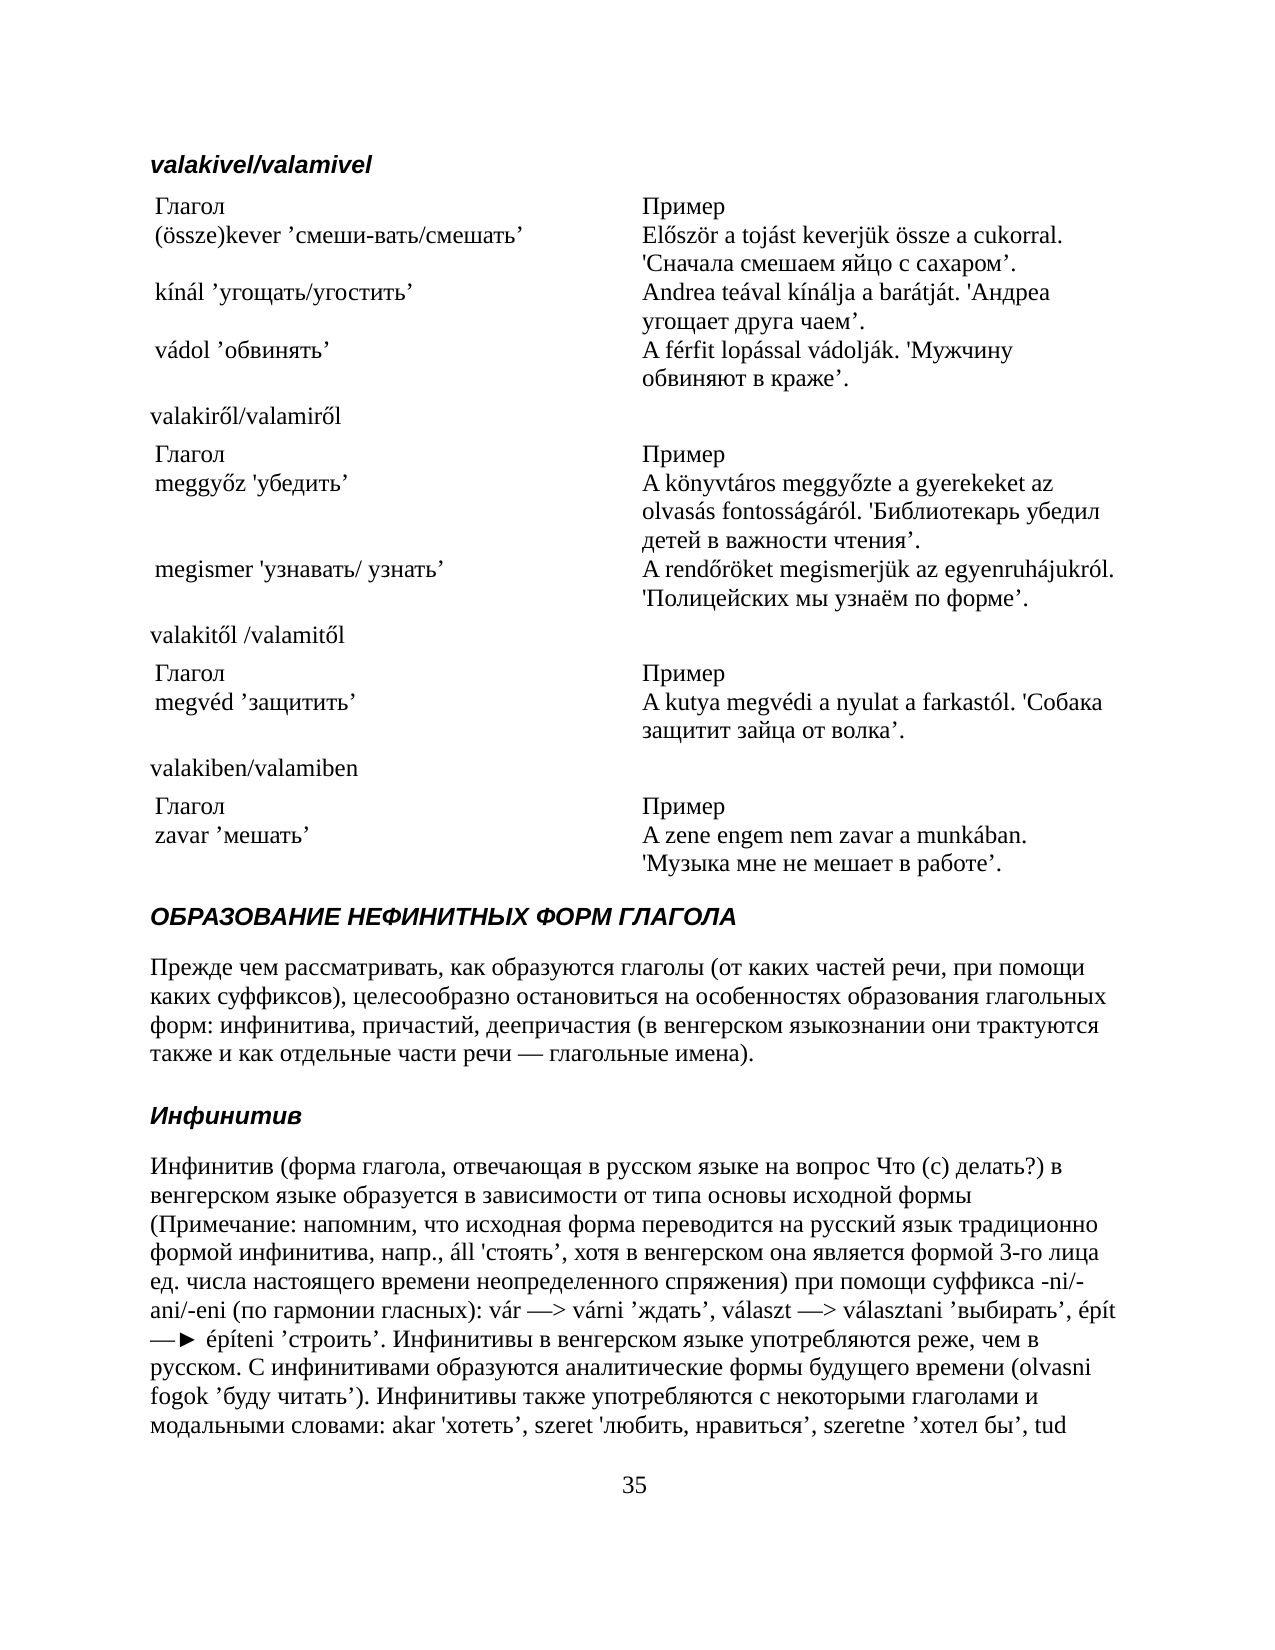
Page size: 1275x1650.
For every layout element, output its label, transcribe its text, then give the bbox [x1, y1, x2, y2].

subtitle Инфинитив [150, 1101, 1125, 1130]
table_cell kínál ’угощать/угостить’ [150, 277, 637, 335]
table_header Глагол [150, 439, 637, 468]
table_cell (össze)kever ’смеши-вать/смешать’ [150, 220, 637, 277]
table_cell megvéd ’защитить’ [150, 687, 637, 744]
text valakiben/valamiben [150, 753, 1125, 782]
table_cell meggyőz 'убедить’ [150, 468, 637, 554]
table_header Глагол [150, 658, 637, 687]
table_header Пример [638, 791, 1125, 820]
table_cell zavar ’мешать’ [150, 820, 637, 877]
table_header Глагол [150, 791, 637, 820]
subtitle ОБРАЗОВАНИЕ НЕФИНИТНЫХ ФОРМ ГЛАГОЛА [150, 902, 1125, 931]
table_cell A könyvtáros meggyőzte a gyerekeket az olvasás fontosságáról. 'Библиотекарь убедил детей в важности чтения’. [638, 468, 1125, 554]
table_cell vádol ’обвинять’ [150, 335, 637, 392]
subtitle valakivel/valamivel [150, 150, 1125, 178]
text valakitől /valamitől [150, 620, 1125, 649]
table_cell Először a tojást keverjük össze a cukorral. 'Сначала смешаем яйцо с сахаром’. [638, 220, 1125, 277]
table_header Пример [638, 658, 1125, 687]
table_cell A rendőröket megismerjük az egyenruhájukról. 'Полицейских мы узнаём по форме’. [638, 554, 1125, 611]
table_cell A kutya megvédi a nyulat a farkastól. 'Собака защитит зайца от волка’. [638, 687, 1125, 744]
table_header Глагол [150, 191, 637, 220]
table_cell Andrea teával kínálja a barátját. 'Андреа угощает друга чаем’. [638, 277, 1125, 335]
table_cell A férfit lopással vádolják. 'Мужчину обвиняют в краже’. [638, 335, 1125, 392]
table_cell megismer 'узнавать/ узнать’ [150, 554, 637, 611]
text Инфинитив (форма глагола, отвечающая в русском языке на вопрос Что (с) делать?) в венгерском языке образуется в зависимости от типа основы исходной формы (Примечание: напомним, что исходная форма переводится на русский язык традиционно формой инфинитива, напр., áll 'стоять’, хотя в венгерском она является формой 3-го лица ед. числа настоящего времени неопределенного спряжения) при помощи суффикса -ni/-ani/-eni (по гармонии гласных): vár —> várni ’ждать’, választ —> választani ’выбирать’, épít —► építeni ’строить’. Инфинитивы в венгерском языке употребляются реже, чем в русском. С инфинитивами образуются аналитические формы будущего времени (olvasni fogok ’буду читать’). Инфинитивы также употребляются с некоторыми глаголами и модальными словами: akar 'хотеть’, szeret 'любить, нравиться’, szeretne ’хотел бы’, tud [150, 1151, 1125, 1439]
table_cell A zene engem nem zavar a munkában. 'Музыка мне не мешает в работе’. [638, 820, 1125, 877]
text Прежде чем рассматривать, как образуются глаголы (от каких частей речи, при помощи каких суффиксов), целесообразно остановиться на особенностях образования глагольных форм: инфинитива, причастий, деепричастия (в венгерском языкознании они трактуются также и как отдельные части речи — глагольные имена). [150, 952, 1125, 1067]
table_header Пример [638, 191, 1125, 220]
table_header Пример [638, 439, 1125, 468]
text valakiről/valamiről [150, 401, 1125, 430]
